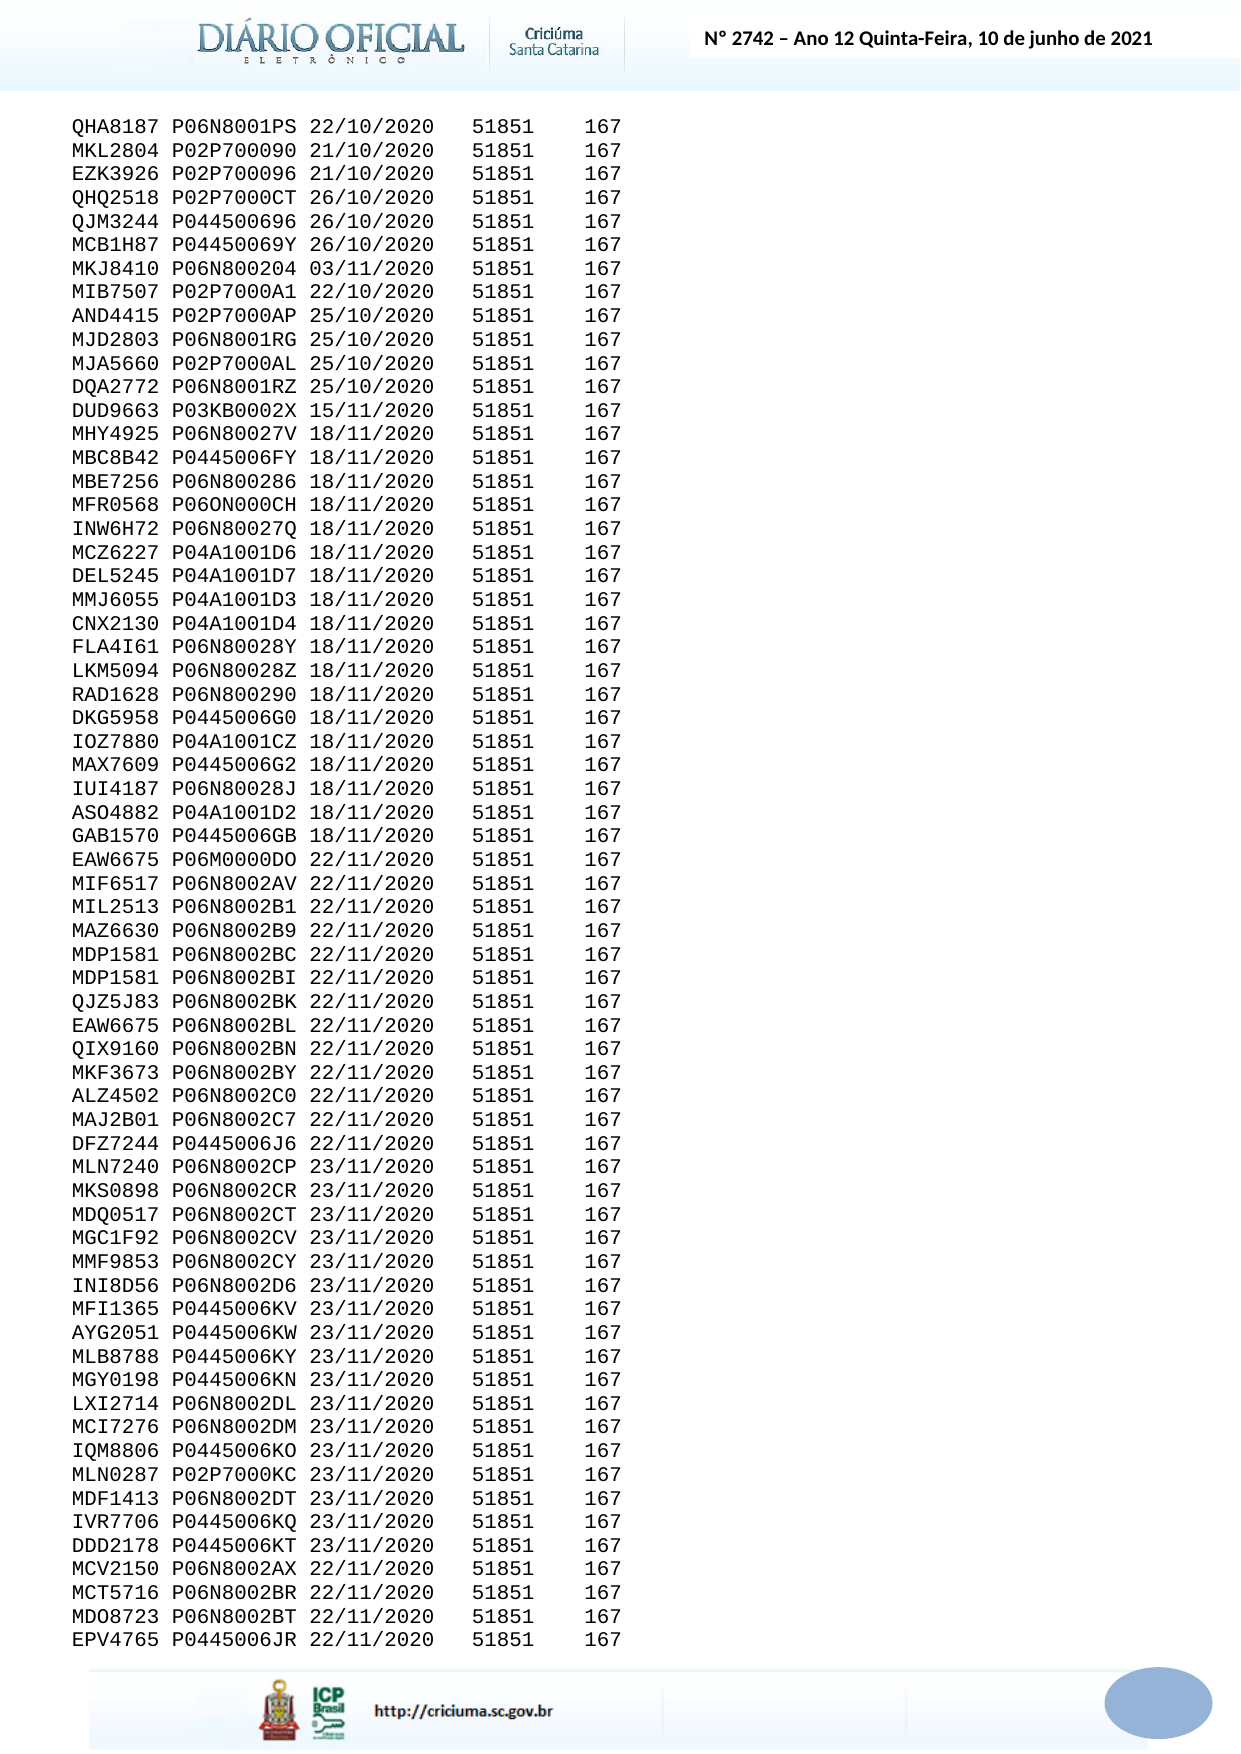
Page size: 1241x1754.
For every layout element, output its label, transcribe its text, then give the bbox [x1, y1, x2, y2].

text MCZ6227 P04A1001D6 18/11/2020 51851 167 [59, 542, 1181, 565]
text LXI2714 P06N8002DL 23/11/2020 51851 167 [59, 1393, 1181, 1417]
text MJD2803 P06N8001RG 25/10/2020 51851 167 [59, 329, 1181, 352]
text MJA5660 P02P7000AL 25/10/2020 51851 167 [59, 352, 1181, 376]
text DDD2178 P0445006KT 23/11/2020 51851 167 [59, 1535, 1181, 1558]
text MMF9853 P06N8002CY 23/11/2020 51851 167 [59, 1251, 1181, 1275]
text MDO8723 P06N8002BT 22/11/2020 51851 167 [59, 1606, 1181, 1629]
text MBC8B42 P0445006FY 18/11/2020 51851 167 [59, 447, 1181, 471]
text MKF3673 P06N8002BY 22/11/2020 51851 167 [59, 1062, 1181, 1086]
text MBE7256 P06N800286 18/11/2020 51851 167 [59, 471, 1181, 494]
text INI8D56 P06N8002D6 23/11/2020 51851 167 [59, 1275, 1181, 1298]
text MIB7507 P02P7000A1 22/10/2020 51851 167 [59, 282, 1181, 305]
text QJZ5J83 P06N8002BK 22/11/2020 51851 167 [59, 991, 1181, 1014]
text MKL2804 P02P700090 21/10/2020 51851 167 [59, 140, 1181, 163]
text EAW6675 P06M0000DO 22/11/2020 51851 167 [59, 849, 1181, 873]
text ALZ4502 P06N8002C0 22/11/2020 51851 167 [59, 1086, 1181, 1109]
text DKG5958 P0445006G0 18/11/2020 51851 167 [59, 707, 1181, 731]
text MDP1581 P06N8002BI 22/11/2020 51851 167 [59, 967, 1181, 991]
text AYG2051 P0445006KW 23/11/2020 51851 167 [59, 1322, 1181, 1346]
text IVR7706 P0445006KQ 23/11/2020 51851 167 [59, 1511, 1181, 1535]
text MHY4925 P06N80027V 18/11/2020 51851 167 [59, 423, 1181, 447]
text QJM3244 P044500696 26/10/2020 51851 167 [59, 211, 1181, 234]
text MDP1581 P06N8002BC 22/11/2020 51851 167 [59, 944, 1181, 967]
text MLN7240 P06N8002CP 23/11/2020 51851 167 [59, 1156, 1181, 1180]
text MAZ6630 P06N8002B9 22/11/2020 51851 167 [59, 920, 1181, 944]
text IOZ7880 P04A1001CZ 18/11/2020 51851 167 [59, 731, 1181, 754]
text MCT5716 P06N8002BR 22/11/2020 51851 167 [59, 1582, 1181, 1606]
text MGC1F92 P06N8002CV 23/11/2020 51851 167 [59, 1227, 1181, 1251]
text MLN0287 P02P7000KC 23/11/2020 51851 167 [59, 1464, 1181, 1487]
text DEL5245 P04A1001D7 18/11/2020 51851 167 [59, 565, 1181, 589]
text QIX9160 P06N8002BN 22/11/2020 51851 167 [59, 1038, 1181, 1062]
text MMJ6055 P04A1001D3 18/11/2020 51851 167 [59, 589, 1181, 613]
text EZK3926 P02P700096 21/10/2020 51851 167 [59, 163, 1181, 187]
text MFR0568 P06ON000CH 18/11/2020 51851 167 [59, 494, 1181, 518]
text MAJ2B01 P06N8002C7 22/11/2020 51851 167 [59, 1109, 1181, 1133]
text MIF6517 P06N8002AV 22/11/2020 51851 167 [59, 873, 1181, 896]
text QHA8187 P06N8001PS 22/10/2020 51851 167 [59, 116, 1181, 140]
text QHQ2518 P02P7000CT 26/10/2020 51851 167 [59, 187, 1181, 211]
text EAW6675 P06N8002BL 22/11/2020 51851 167 [59, 1014, 1181, 1038]
text MCV2150 P06N8002AX 22/11/2020 51851 167 [59, 1558, 1181, 1582]
text MCI7276 P06N8002DM 23/11/2020 51851 167 [59, 1417, 1181, 1440]
text MFI1365 P0445006KV 23/11/2020 51851 167 [59, 1298, 1181, 1322]
text FLA4I61 P06N80028Y 18/11/2020 51851 167 [59, 636, 1181, 660]
text MDQ0517 P06N8002CT 23/11/2020 51851 167 [59, 1204, 1181, 1227]
text LKM5094 P06N80028Z 18/11/2020 51851 167 [59, 660, 1181, 683]
text AND4415 P02P7000AP 25/10/2020 51851 167 [59, 305, 1181, 329]
text MIL2513 P06N8002B1 22/11/2020 51851 167 [59, 896, 1181, 920]
text IQM8806 P0445006KO 23/11/2020 51851 167 [59, 1440, 1181, 1464]
text DQA2772 P06N8001RZ 25/10/2020 51851 167 [59, 376, 1181, 400]
text MLB8788 P0445006KY 23/11/2020 51851 167 [59, 1346, 1181, 1369]
text ASO4882 P04A1001D2 18/11/2020 51851 167 [59, 802, 1181, 825]
text DUD9663 P03KB0002X 15/11/2020 51851 167 [59, 400, 1181, 423]
text MCB1H87 P04450069Y 26/10/2020 51851 167 [59, 234, 1181, 258]
text INW6H72 P06N80027Q 18/11/2020 51851 167 [59, 518, 1181, 542]
text MKS0898 P06N8002CR 23/11/2020 51851 167 [59, 1180, 1181, 1204]
text MGY0198 P0445006KN 23/11/2020 51851 167 [59, 1369, 1181, 1393]
text IUI4187 P06N80028J 18/11/2020 51851 167 [59, 778, 1181, 802]
text MDF1413 P06N8002DT 23/11/2020 51851 167 [59, 1487, 1181, 1511]
text RAD1628 P06N800290 18/11/2020 51851 167 [59, 683, 1181, 707]
text CNX2130 P04A1001D4 18/11/2020 51851 167 [59, 613, 1181, 636]
text EPV4765 P0445006JR 22/11/2020 51851 167 [59, 1629, 1181, 1653]
text GAB1570 P0445006GB 18/11/2020 51851 167 [59, 825, 1181, 849]
text MKJ8410 P06N800204 03/11/2020 51851 167 [59, 258, 1181, 282]
text MAX7609 P0445006G2 18/11/2020 51851 167 [59, 754, 1181, 778]
text DFZ7244 P0445006J6 22/11/2020 51851 167 [59, 1133, 1181, 1156]
